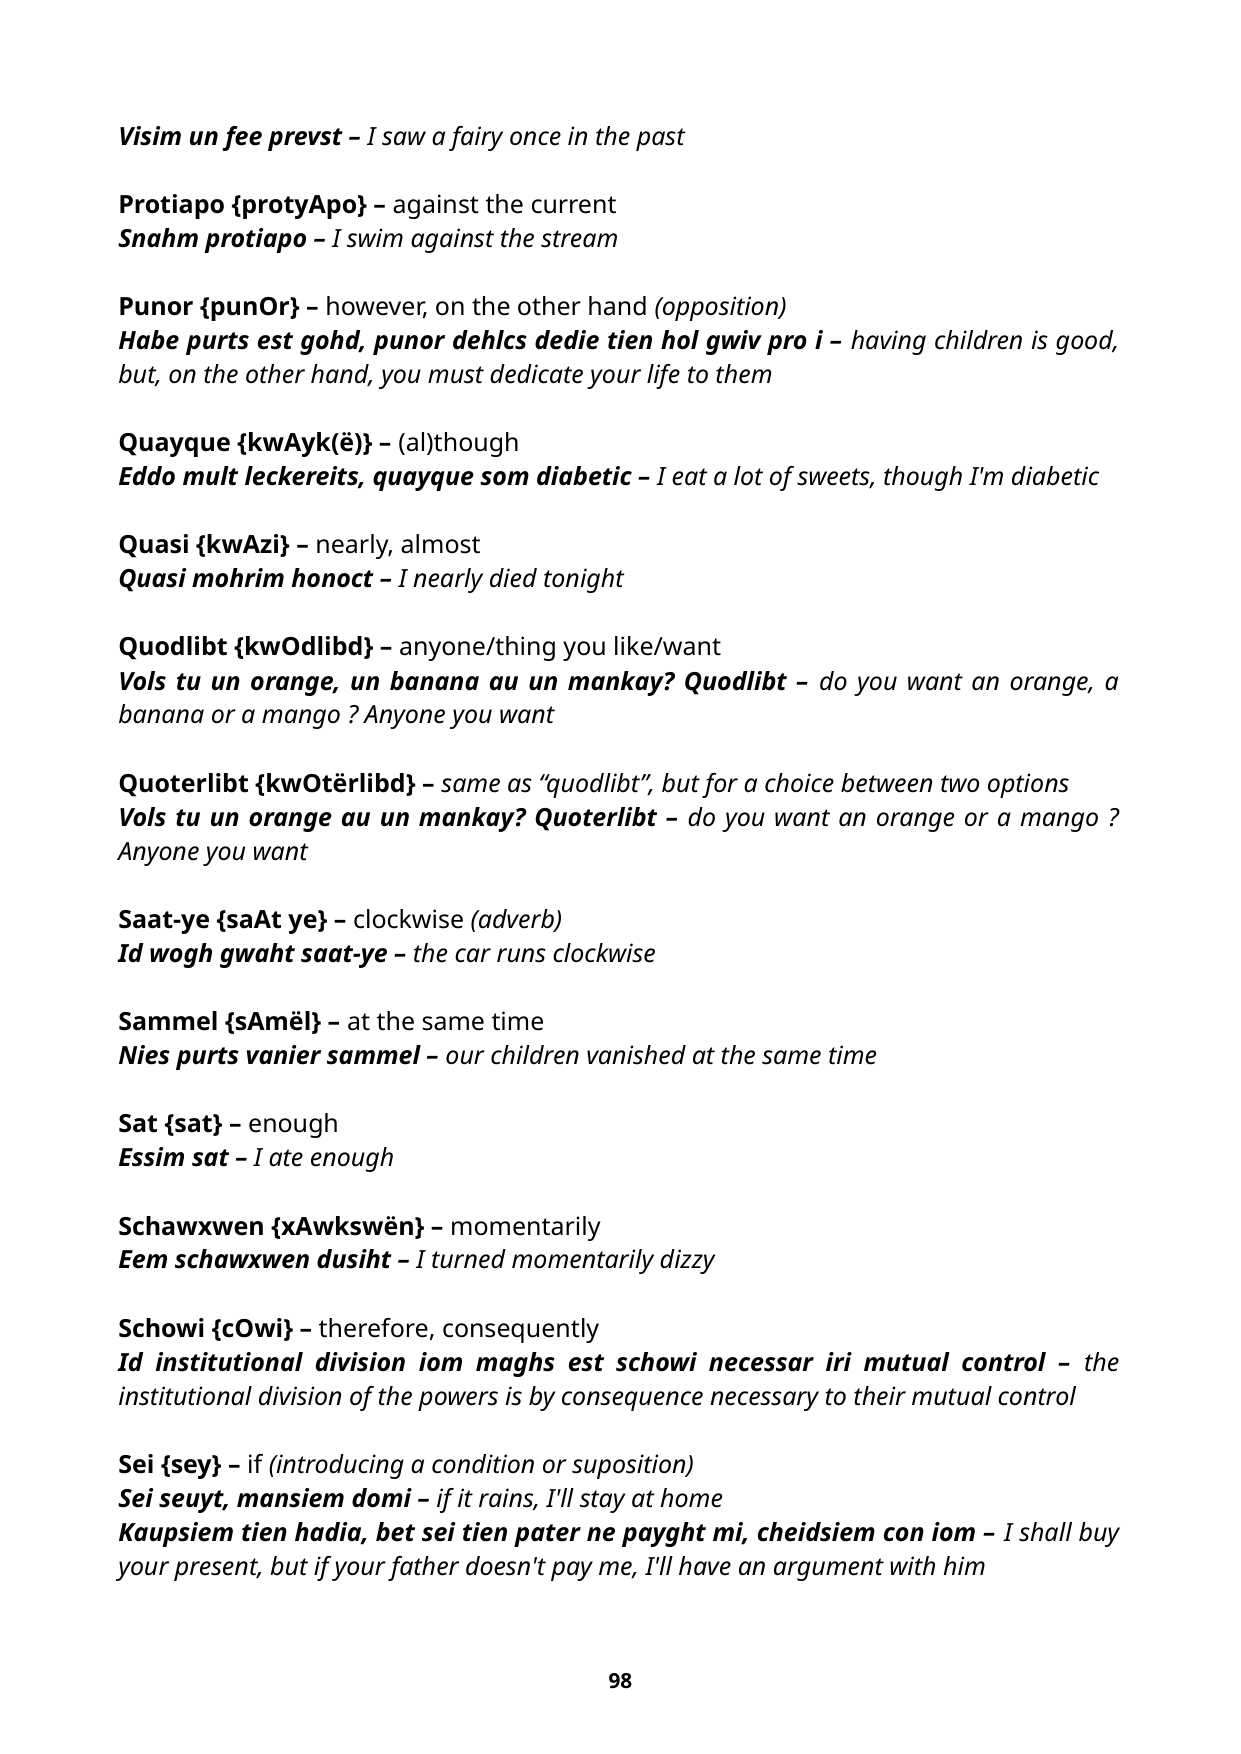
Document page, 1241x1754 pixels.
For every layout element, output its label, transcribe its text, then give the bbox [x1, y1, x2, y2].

text Schawxwen {xAwkswën} – momentarily [118, 1208, 1122, 1242]
text Essim sat – I ate enough [118, 1140, 1122, 1174]
text Sammel {sAmël} – at the same time [118, 1004, 1122, 1038]
text Eddo mult leckereits, quayque som diabetic – I eat a lot of sweets, though I'm diabetic [118, 459, 1122, 493]
text Snahm protiapo – I swim against the stream [118, 220, 1122, 254]
text Sei seuyt, mansiem domi – if it rains, I'll stay at home [118, 1481, 1122, 1515]
text Saat-ye {saAt ye} – clockwise (adverb) [118, 902, 1122, 936]
text Kaupsiem tien hadia, bet sei tien pater ne payght mi, cheidsiem con iom – I shall buy your present, but if your father doesn't pay me, I'll have an argument with him [118, 1515, 1122, 1583]
text Sei {sey} – if (introducing a condition or suposition) [118, 1447, 1122, 1481]
text Nies purts vanier sammel – our children vanished at the same time [118, 1038, 1122, 1072]
text Schowi {cOwi} – therefore, consequently [118, 1310, 1122, 1344]
text Vols tu un orange au un mankay? Quoterlibt – do you want an orange or a mango ? Anyone you want [118, 799, 1122, 867]
text Quasi mohrim honoct – I nearly died tonight [118, 561, 1122, 595]
text Quoterlibt {kwOtërlibd} – same as “quodlibt”, but for a choice between two options [118, 765, 1122, 799]
text Sat {sat} – enough [118, 1106, 1122, 1140]
text Eem schawxwen dusiht – I turned momentarily dizzy [118, 1242, 1122, 1276]
text Id wogh gwaht saat-ye – the car runs clockwise [118, 936, 1122, 970]
text Habe purts est gohd, punor dehlcs dedie tien hol gwiv pro i – having children is good, but, on the other hand, you must dedicate your life to them [118, 322, 1122, 391]
text Visim un fee prevst – I saw a fairy once in the past [118, 118, 1122, 152]
text Punor {punOr} – however, on the other hand (opposition) [118, 288, 1122, 322]
text Quodlibt {kwOdlibd} – anyone/thing you like/want [118, 629, 1122, 663]
text Vols tu un orange, un banana au un mankay? Quodlibt – do you want an orange, a banana or a mango ? Anyone you want [118, 663, 1122, 731]
text Quasi {kwAzi} – nearly, almost [118, 527, 1122, 561]
text Protiapo {protyApo} – against the current [118, 186, 1122, 220]
text Quayque {kwAyk(ë)} – (al)though [118, 425, 1122, 459]
text Id institutional division iom maghs est schowi necessar iri mutual control – the institutional division of the powers is by consequence necessary to their mutual control [118, 1344, 1122, 1412]
